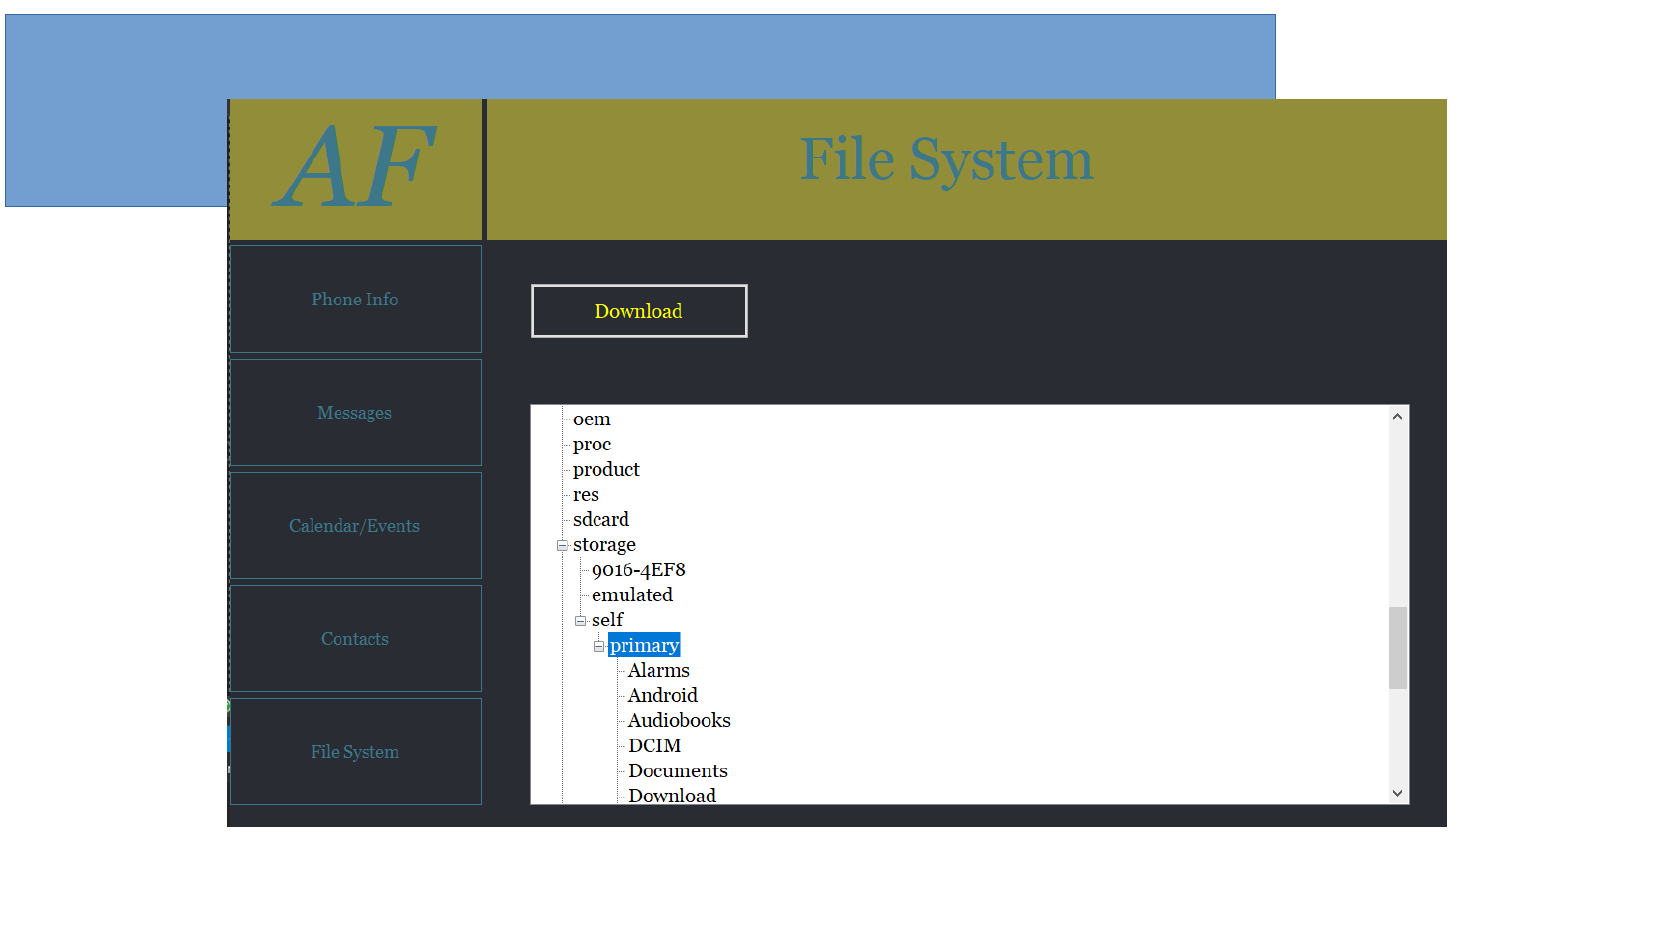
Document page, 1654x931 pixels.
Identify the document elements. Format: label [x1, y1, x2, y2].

picture [227, 99, 1447, 827]
